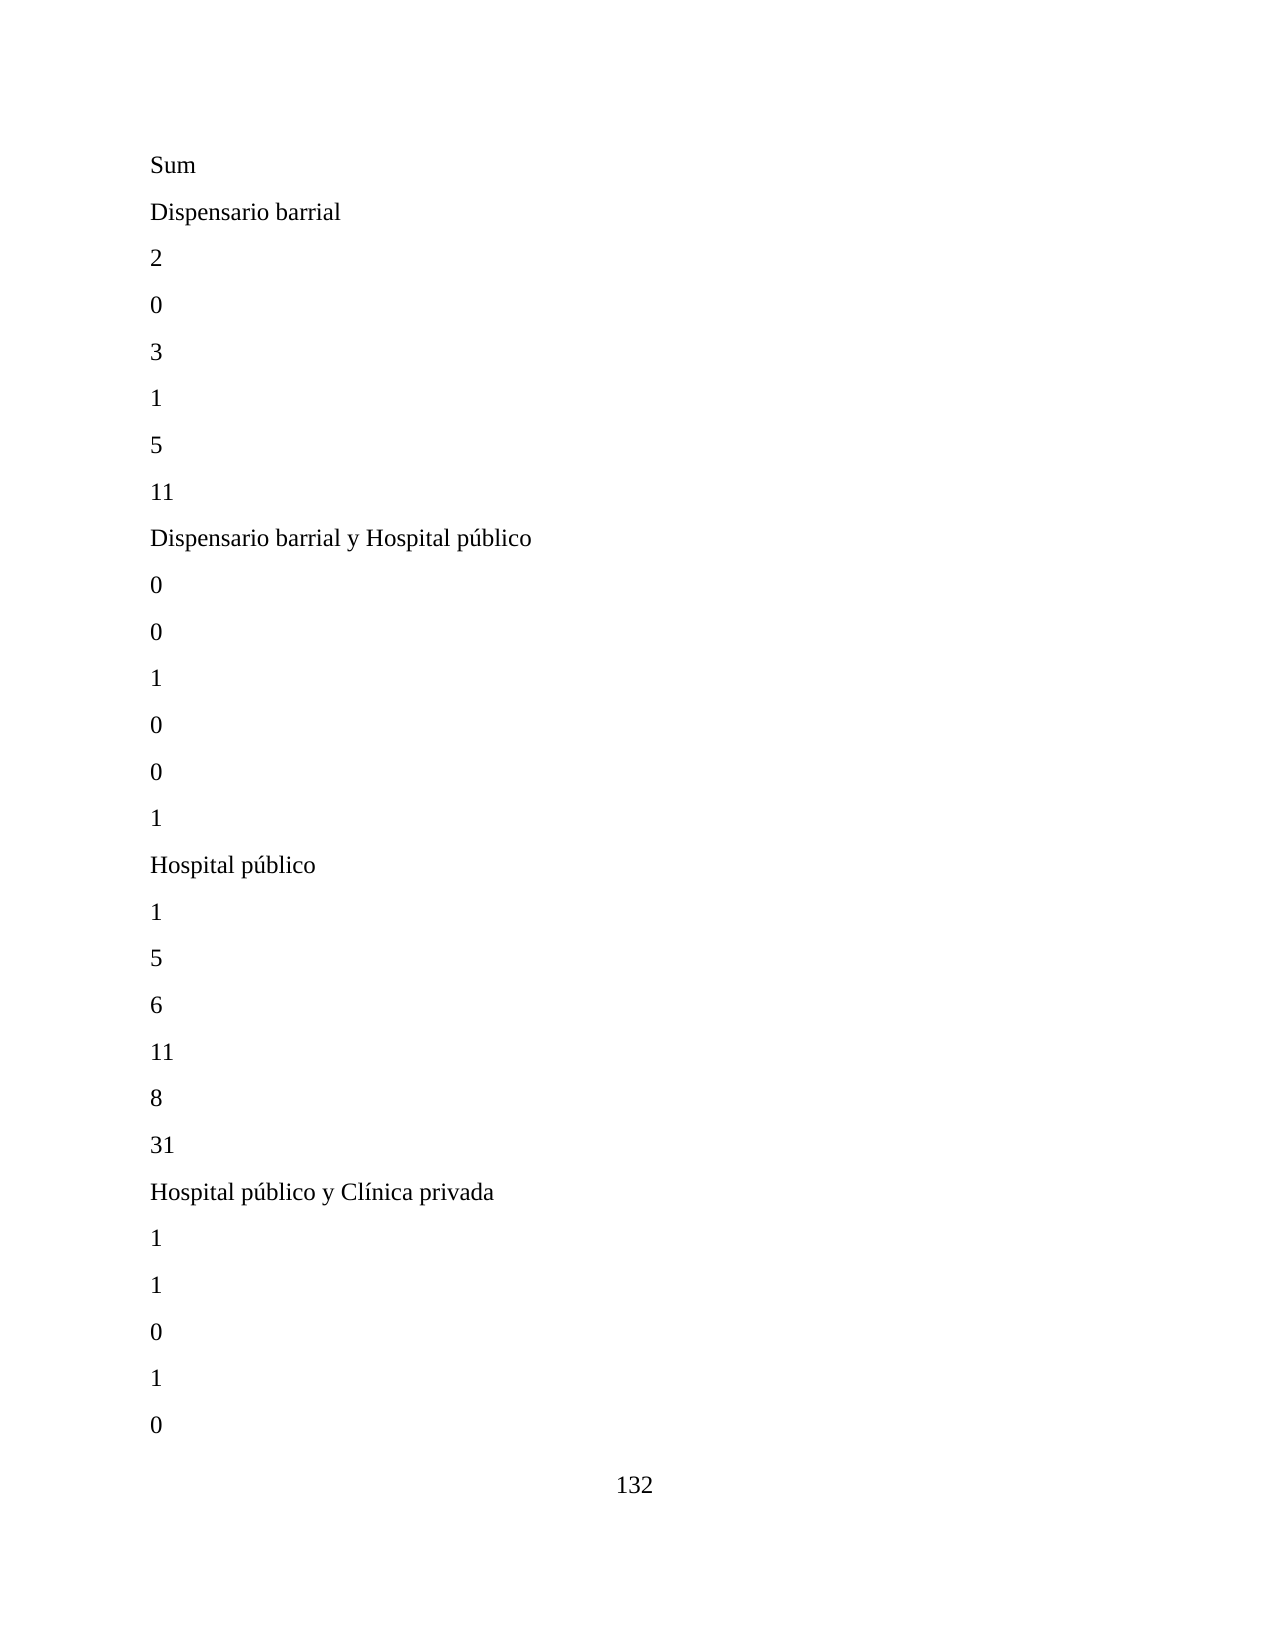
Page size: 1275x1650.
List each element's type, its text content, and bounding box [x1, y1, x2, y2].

text 0 [150, 1410, 1125, 1439]
text Hospital público [150, 850, 1125, 879]
text 5 [150, 430, 1125, 459]
text 0 [150, 617, 1125, 645]
text 0 [150, 290, 1125, 319]
text 1 [150, 1270, 1125, 1299]
text 1 [150, 1363, 1125, 1392]
text 2 [150, 243, 1125, 272]
text 0 [150, 757, 1125, 785]
text Dispensario barrial [150, 197, 1125, 225]
text 3 [150, 337, 1125, 365]
text 1 [150, 897, 1125, 925]
text 0 [150, 570, 1125, 599]
text 11 [150, 477, 1125, 505]
text 5 [150, 943, 1125, 972]
text 6 [150, 990, 1125, 1019]
text Sum [150, 150, 1125, 179]
text Hospital público y Clínica privada [150, 1177, 1125, 1205]
text 0 [150, 710, 1125, 739]
text 1 [150, 1223, 1125, 1252]
text 8 [150, 1083, 1125, 1112]
text 0 [150, 1317, 1125, 1345]
text 1 [150, 663, 1125, 692]
text 1 [150, 803, 1125, 832]
text Dispensario barrial y Hospital público [150, 523, 1125, 552]
text 11 [150, 1037, 1125, 1065]
text 31 [150, 1130, 1125, 1159]
text 1 [150, 383, 1125, 412]
